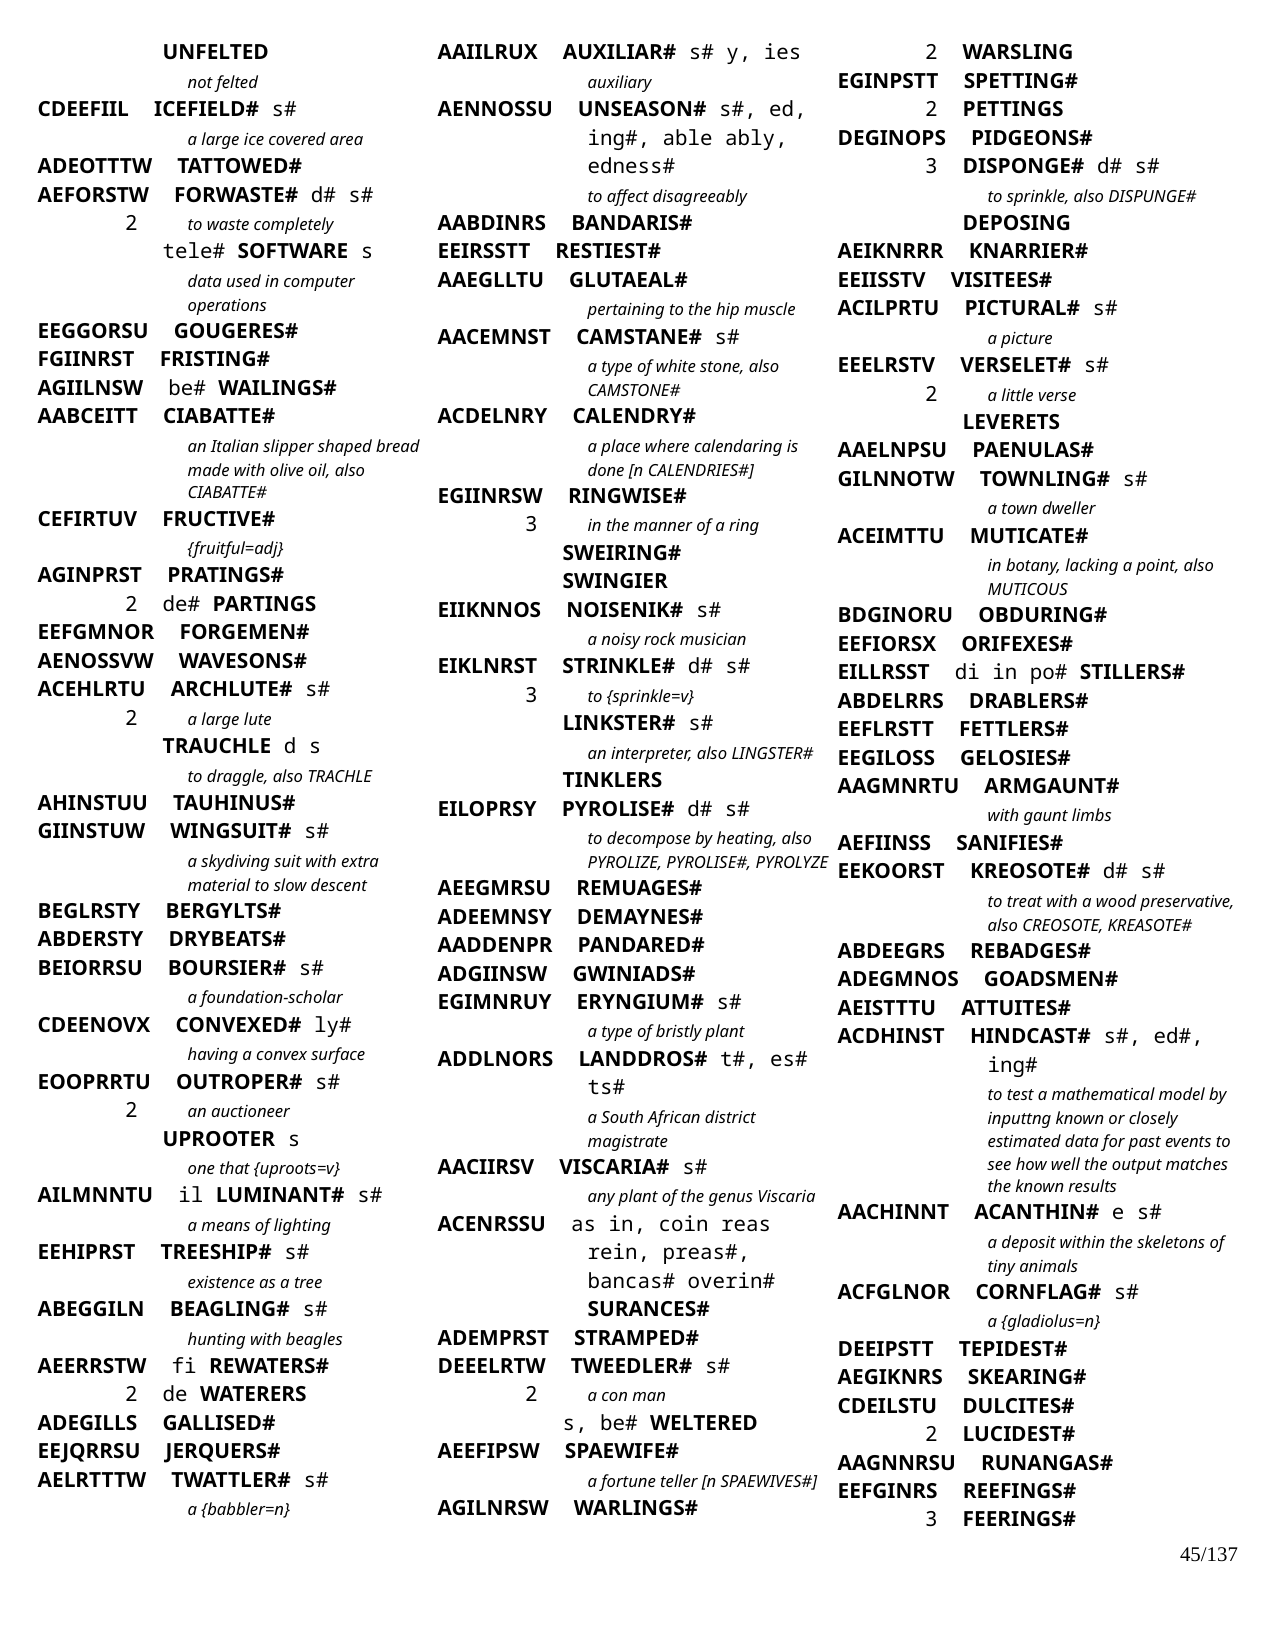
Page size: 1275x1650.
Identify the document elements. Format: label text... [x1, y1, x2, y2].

text to test a mathematical model by inputtng known or closely estimated data for past events to see how well the output matches the known results [837, 1078, 1237, 1197]
text a fortune teller [n SPAEWIVES#] [437, 1465, 837, 1493]
text a {babbler=n} [37, 1493, 437, 1522]
text to decompose by heating, also PYROLIZE, PYROLISE#, PYROLYZE [437, 822, 837, 873]
text a town dweller [837, 492, 1237, 521]
text existence as a tree [37, 1266, 437, 1294]
text to sprinkle, also DISPUNGE# [837, 180, 1237, 208]
text AEIKNRRR KNARRIER# [837, 237, 1237, 265]
text EGIINRSW RINGWISE# [437, 481, 837, 509]
text AABDINRS BANDARIS# [437, 208, 837, 237]
text ACDHINST HINDCAST# s#, ed#, ing# [837, 1021, 1237, 1078]
text ACILPRTU PICTURAL# s# [837, 293, 1237, 322]
text a picture [837, 322, 1237, 350]
text 2 a large lute [37, 703, 437, 731]
text AACEMNST CAMSTANE# s# [437, 322, 837, 350]
text tele# SOFTWARE s [37, 237, 437, 265]
text a skydiving suit with extra material to slow descent [37, 845, 437, 896]
text AACHINNT ACANTHIN# e s# [837, 1197, 1237, 1226]
text 3 FEERINGS# [837, 1504, 1237, 1533]
text EILOPRSY PYROLISE# d# s# [437, 794, 837, 822]
text AAEGLLTU GLUTAEAL# [437, 265, 837, 293]
text AEFORSTW FORWASTE# d# s# [37, 180, 437, 208]
text AEERRSTW fi REWATERS# [37, 1351, 437, 1379]
text ACEHLRTU ARCHLUTE# s# [37, 674, 437, 703]
text 2 to waste completely [37, 208, 437, 237]
text an Italian slipper shaped bread made with olive oil, also CIABATTE# [37, 430, 437, 504]
text data used in computer operations [37, 265, 437, 316]
text auxiliary [437, 66, 837, 94]
text BDGINORU OBDURING# [837, 601, 1237, 629]
text BEIORRSU BOURSIER# s# [37, 953, 437, 981]
text EEFLRSTT FETTLERS# [837, 714, 1237, 743]
text EEFIORSX ORIFEXES# [837, 629, 1237, 657]
text ADDLNORS LANDDROS# t#, es# ts# [437, 1044, 837, 1101]
text LEVERETS [837, 407, 1237, 436]
text SWEIRING# [437, 538, 837, 566]
text UNFELTED [37, 37, 437, 66]
text AELRTTTW TWATTLER# s# [37, 1465, 437, 1493]
text 3 DISPONGE# d# s# [837, 151, 1237, 180]
text to draggle, also TRACHLE [37, 760, 437, 788]
text ACEIMTTU MUTICATE# [837, 521, 1237, 549]
text AEFIINSS SANIFIES# [837, 828, 1237, 856]
text AAGMNRTU ARMGAUNT# [837, 771, 1237, 799]
text CDEILSTU DULCITES# [837, 1391, 1237, 1419]
text 2 a little verse [837, 379, 1237, 407]
text EEFGINRS REEFINGS# [837, 1476, 1237, 1504]
text a type of white stone, also CAMSTONE# [437, 350, 837, 401]
text ADGIINSW GWINIADS# [437, 959, 837, 987]
text having a convex surface [37, 1038, 437, 1067]
text a deposit within the skeletons of tiny animals [837, 1226, 1237, 1277]
text a noisy rock musician [437, 623, 837, 652]
text EEIRSSTT RESTIEST# [437, 237, 837, 265]
text EEHIPRST TREESHIP# s# [37, 1237, 437, 1266]
text EEFGMNOR FORGEMEN# [37, 617, 437, 646]
text EEIISSTV VISITEES# [837, 265, 1237, 293]
text DEPOSING [837, 208, 1237, 237]
text any plant of the genus Viscaria [437, 1181, 837, 1209]
text {fruitful=adj} [37, 532, 437, 561]
text 2 de WATERERS [37, 1379, 437, 1408]
text EGIMNRUY ERYNGIUM# s# [437, 987, 837, 1016]
text ADEEMNSY DEMAYNES# [437, 902, 837, 930]
text AGIILNSW be# WAILINGS# [37, 373, 437, 401]
text ACFGLNOR CORNFLAG# s# [837, 1277, 1237, 1306]
text to treat with a wood preservative, also CREOSOTE, KREASOTE# [837, 885, 1237, 936]
text TINKLERS [437, 765, 837, 794]
text a large ice covered area [37, 123, 437, 151]
text an interpreter, also LINGSTER# [437, 737, 837, 765]
text a type of bristly plant [437, 1016, 837, 1044]
text CDEENOVX CONVEXED# ly# [37, 1010, 437, 1038]
text LINKSTER# s# [437, 708, 837, 737]
text AENNOSSU UNSEASON# s#, ed, ing#, able ably, edness# [437, 94, 837, 180]
text AAELNPSU PAENULAS# [837, 436, 1237, 464]
text EGINPSTT SPETTING# [837, 66, 1237, 94]
text AAGNNRSU RUNANGAS# [837, 1448, 1237, 1476]
text EIKLNRST STRINKLE# d# s# [437, 652, 837, 680]
text EIIKNNOS NOISENIK# s# [437, 595, 837, 623]
text EOOPRRTU OUTROPER# s# [37, 1067, 437, 1095]
text BEGLRSTY BERGYLTS# [37, 896, 437, 924]
text one that {uproots=v} [37, 1152, 437, 1181]
text hunting with beagles [37, 1323, 437, 1351]
text EEJQRRSU JERQUERS# [37, 1436, 437, 1465]
text ABDERSTY DRYBEATS# [37, 924, 437, 953]
text pertaining to the hip muscle [437, 293, 837, 322]
text GIINSTUW WINGSUIT# s# [37, 817, 437, 845]
text EEGILOSS GELOSIES# [837, 743, 1237, 771]
text 2 de# PARTINGS [37, 589, 437, 617]
text ABDELRRS DRABLERS# [837, 686, 1237, 714]
text ADEOTTTW TATTOWED# [37, 151, 437, 180]
text in botany, lacking a point, also MUTICOUS [837, 549, 1237, 601]
text 2 WARSLING [837, 37, 1237, 66]
text AEEFIPSW SPAEWIFE# [437, 1436, 837, 1465]
text 3 to {sprinkle=v} [437, 680, 837, 708]
text SWINGIER [437, 566, 837, 595]
text FGIINRST FRISTING# [37, 344, 437, 373]
text AADDENPR PANDARED# [437, 930, 837, 959]
text EEKOORST KREOSOTE# d# s# [837, 856, 1237, 885]
text ACDELNRY CALENDRY# [437, 401, 837, 430]
text s, be# WELTERED [437, 1408, 837, 1436]
text ADEMPRST STRAMPED# [437, 1323, 837, 1351]
text with gaunt limbs [837, 799, 1237, 828]
text AABCEITT CIABATTE# [37, 401, 437, 430]
text AGILNRSW WARLINGS# [437, 1493, 837, 1522]
text UPROOTER s [37, 1124, 437, 1152]
text 2 LUCIDEST# [837, 1419, 1237, 1448]
text not felted [37, 66, 437, 94]
text AACIIRSV VISCARIA# s# [437, 1152, 837, 1181]
text AEEGMRSU REMUAGES# [437, 873, 837, 902]
text DEEIPSTT TEPIDEST# [837, 1334, 1237, 1362]
text ADEGMNOS GOADSMEN# [837, 964, 1237, 993]
text AEGIKNRS SKEARING# [837, 1362, 1237, 1391]
text DEEELRTW TWEEDLER# s# [437, 1351, 837, 1379]
text AEISTTTU ATTUITES# [837, 993, 1237, 1021]
text 2 PETTINGS [837, 94, 1237, 123]
text ADEGILLS GALLISED# [37, 1408, 437, 1436]
text GILNNOTW TOWNLING# s# [837, 464, 1237, 492]
text EILLRSST di in po# STILLERS# [837, 657, 1237, 686]
text a means of lighting [37, 1209, 437, 1237]
text a South African district magistrate [437, 1101, 837, 1152]
text EEGGORSU GOUGERES# [37, 316, 437, 344]
text 2 an auctioneer [37, 1095, 437, 1124]
text CEFIRTUV FRUCTIVE# [37, 504, 437, 532]
text AGINPRST PRATINGS# [37, 561, 437, 589]
text 3 in the manner of a ring [437, 509, 837, 538]
text AAIILRUX AUXILIAR# s# y, ies [437, 37, 837, 66]
text DEGINOPS PIDGEONS# [837, 123, 1237, 151]
text CDEEFIIL ICEFIELD# s# [37, 94, 437, 123]
text ABEGGILN BEAGLING# s# [37, 1294, 437, 1323]
text AHINSTUU TAUHINUS# [37, 788, 437, 817]
text TRAUCHLE d s [37, 731, 437, 760]
text a place where calendaring is done [n CALENDRIES#] [437, 430, 837, 481]
text AILMNNTU il LUMINANT# s# [37, 1181, 437, 1209]
text EEELRSTV VERSELET# s# [837, 350, 1237, 379]
text a foundation-scholar [37, 981, 437, 1010]
text to affect disagreeably [437, 180, 837, 208]
text AENOSSVW WAVESONS# [37, 646, 437, 674]
text ACENRSSU as in, coin reas rein, preas#, bancas# overin# SURANCES# [437, 1209, 837, 1323]
text ABDEEGRS REBADGES# [837, 936, 1237, 964]
text 2 a con man [437, 1379, 837, 1408]
text a {gladiolus=n} [837, 1306, 1237, 1334]
